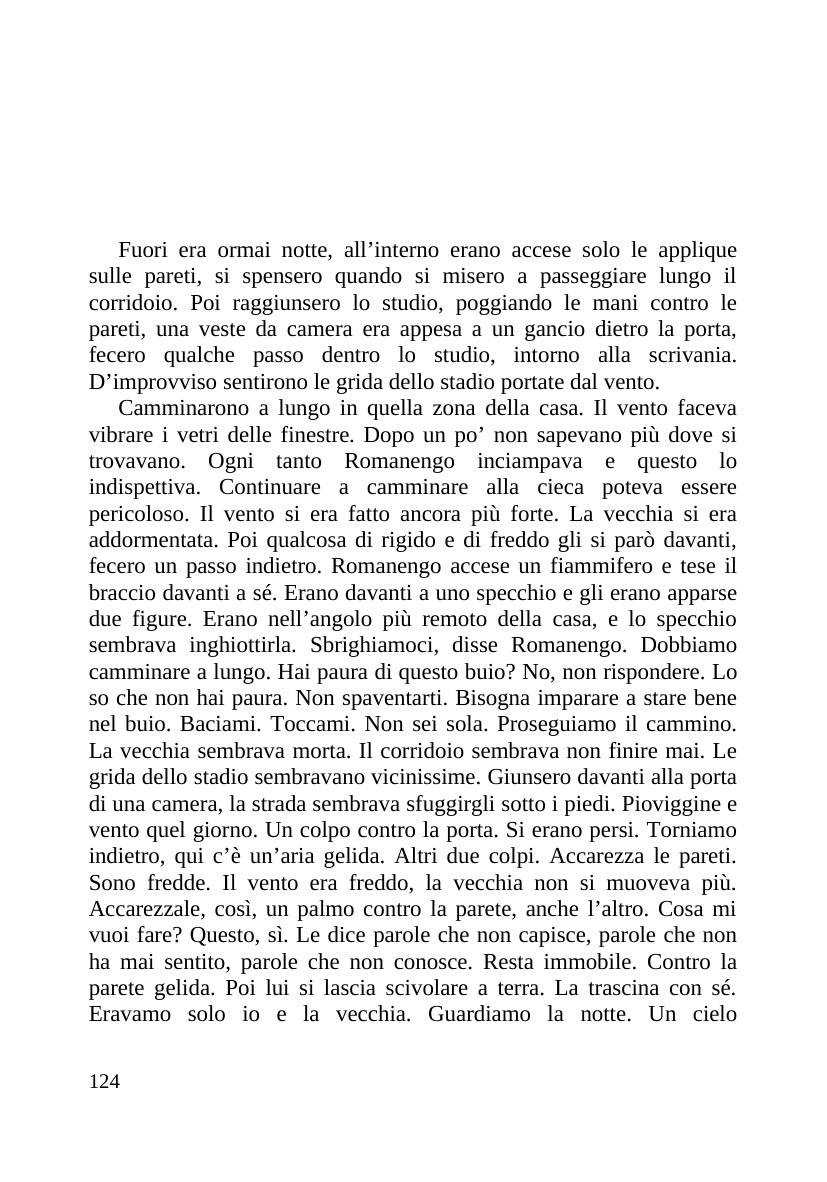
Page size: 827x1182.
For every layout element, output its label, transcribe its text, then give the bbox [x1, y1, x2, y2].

text Fuori era ormai notte, all’interno erano accese solo le applique sulle pareti, si spensero quando si misero a passeggiare lungo il corridoio. Poi raggiunsero lo studio, poggiando le mani contro le pareti, una veste da camera era appesa a un gancio dietro la porta, fecero qualche passo dentro lo studio, intorno alla scrivania. D’improvviso sentirono le grida dello stadio portate dal vento. [88, 236, 738, 394]
text Camminarono a lungo in quella zona della casa. Il vento faceva vibrare i vetri delle finestre. Dopo un po’ non sapevano più dove si trovavano. Ogni tanto Romanengo inciampava e questo lo indispettiva. Continuare a camminare alla cieca poteva essere pericoloso. Il vento si era fatto ancora più forte. La vecchia si era addormentata. Poi qualcosa di rigido e di freddo gli si parò davanti, fecero un passo indietro. Romanengo accese un fiammifero e tese il braccio davanti a sé. Erano davanti a uno specchio e gli erano apparse due figure. Erano nell’angolo più remoto della casa, e lo specchio sembrava inghiottirla. Sbrighiamoci, disse Romanengo. Dobbiamo camminare a lungo. Hai paura di questo buio? No, non rispondere. Lo so che non hai paura. Non spaventarti. Bisogna imparare a stare bene nel buio. Baciami. Toccami. Non sei sola. Proseguiamo il cammino. La vecchia sembrava morta. Il corridoio sembrava non finire mai. Le grida dello stadio sembravano vicinissime. Giunsero davanti alla porta di una camera, la strada sembrava sfuggirgli sotto i piedi. Pioviggine e vento quel giorno. Un colpo contro la porta. Si erano persi. Torniamo indietro, qui c’è un’aria gelida. Altri due colpi. Accarezza le pareti. Sono fredde. Il vento era freddo, la vecchia non si muoveva più. Accarezzale, così, un palmo contro la parete, anche l’altro. Cosa mi vuoi fare? Questo, sì. Le dice parole che non capisce, parole che non ha mai sentito, parole che non conosce. Resta immobile. Contro la parete gelida. Poi lui si lascia scivolare a terra. La trascina con sé. Eravamo solo io e la vecchia. Guardiamo la notte. Un cielo [88, 394, 738, 1027]
